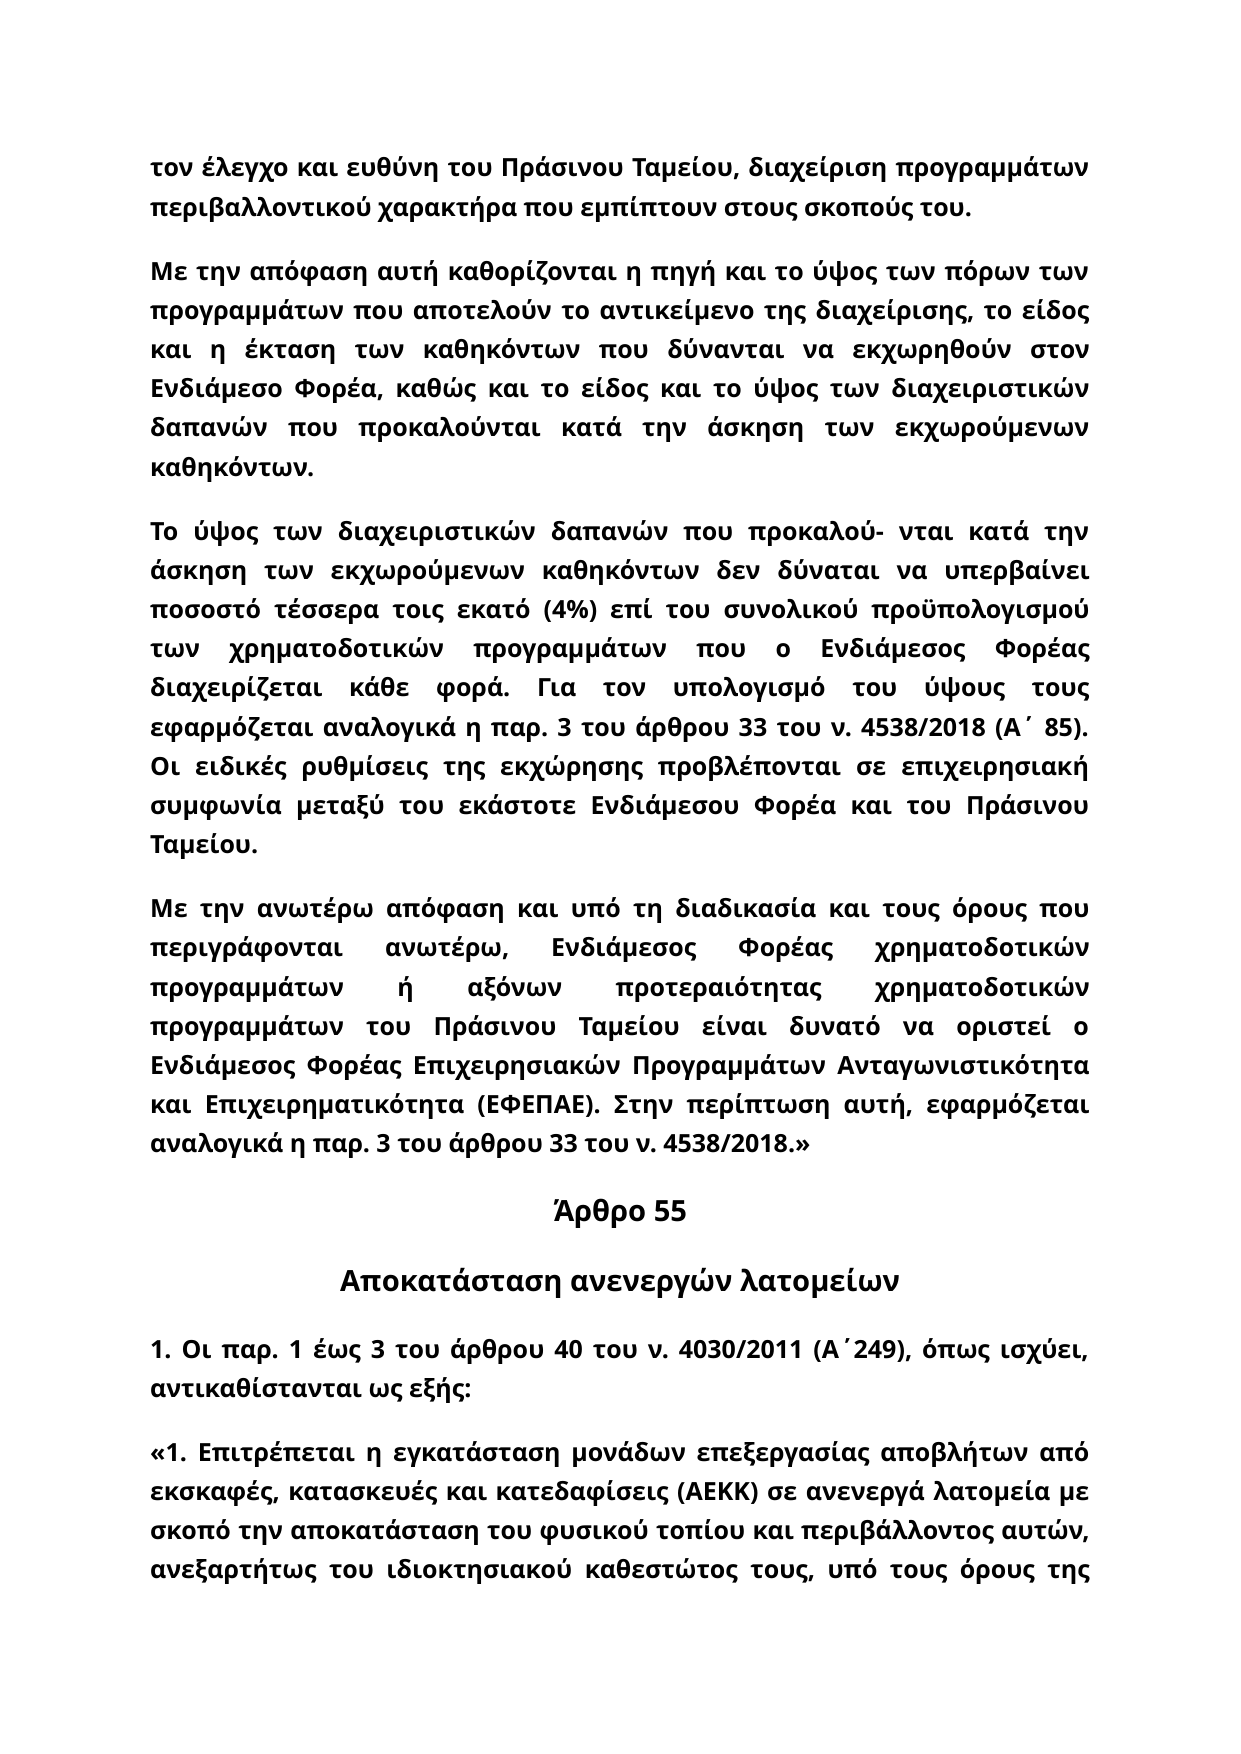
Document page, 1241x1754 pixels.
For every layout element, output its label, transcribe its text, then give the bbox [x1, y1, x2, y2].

subtitle Αποκατάσταση ανενεργών λατομείων [150, 1261, 1090, 1300]
text Το ύψος των διαχειριστικών δαπανών που προκαλού- νται κατά την άσκηση των εκχωρούμενων καθηκόντων δεν δύναται να υπερβαίνει ποσοστό τέσσερα τοις εκατό (4%) επί του συνολικού προϋπολογισμού των χρηματοδοτικών προγραμμάτων που ο Ενδιάμεσος Φορέας διαχειρίζεται κάθε φορά. Για τον υπολογισμό του ύψους τους εφαρμόζεται αναλογικά η παρ. 3 του άρθρου 33 του ν. 4538/2018 (Α΄ 85). Οι ειδικές ρυθμίσεις της εκχώρησης προβλέπονται σε επιχειρησιακή συμφωνία μεταξύ του εκάστοτε Ενδιάμεσου Φορέα και του Πράσινου Ταμείου. [150, 513, 1090, 861]
text 1. Οι παρ. 1 έως 3 του άρθρου 40 του ν. 4030/2011 (Α΄249), όπως ισχύει, αντικαθίστανται ως εξής: [150, 1331, 1090, 1404]
text Με την απόφαση αυτή καθορίζονται η πηγή και το ύψος των πόρων των προγραμμάτων που αποτελούν το αντικείμενο της διαχείρισης, το είδος και η έκταση των καθηκόντων που δύνανται να εκχωρηθούν στον Ενδιάμεσο Φορέα, καθώς και το είδος και το ύψος των διαχειριστικών δαπανών που προκαλούνται κατά την άσκηση των εκχωρούμενων καθηκόντων. [150, 253, 1090, 483]
text τον έλεγχο και ευθύνη του Πράσινου Ταμείου, διαχείριση προγραμμάτων περιβαλλοντικού χαρακτήρα που εμπίπτουν στους σκοπούς του. [150, 150, 1090, 223]
text «1. Επιτρέπεται η εγκατάσταση μονάδων επεξεργασίας αποβλήτων από εκσκαφές, κατασκευές και κατεδαφίσεις (ΑΕΚΚ) σε ανενεργά λατομεία με σκοπό την αποκατάσταση του φυσικού τοπίου και περιβάλλοντος αυτών, ανεξαρτήτως του ιδιοκτησιακού καθεστώτος τους, υπό τους όρους της [150, 1434, 1090, 1586]
subtitle Άρθρο 55 [150, 1190, 1090, 1230]
text Με την ανωτέρω απόφαση και υπό τη διαδικασία και τους όρους που περιγράφονται ανωτέρω, Ενδιάμεσος Φορέας χρηματοδοτικών προγραμμάτων ή αξόνων προτεραιότητας χρηματοδοτικών προγραμμάτων του Πράσινου Ταμείου είναι δυνατό να οριστεί ο Ενδιάμεσος Φορέας Επιχειρησιακών Προγραμμάτων Ανταγωνιστικότητα και Επιχειρηματικότητα (ΕΦΕΠΑΕ). Στην περίπτωση αυτή, εφαρμόζεται αναλογικά η παρ. 3 του άρθρου 33 του ν. 4538/2018.» [150, 891, 1090, 1160]
